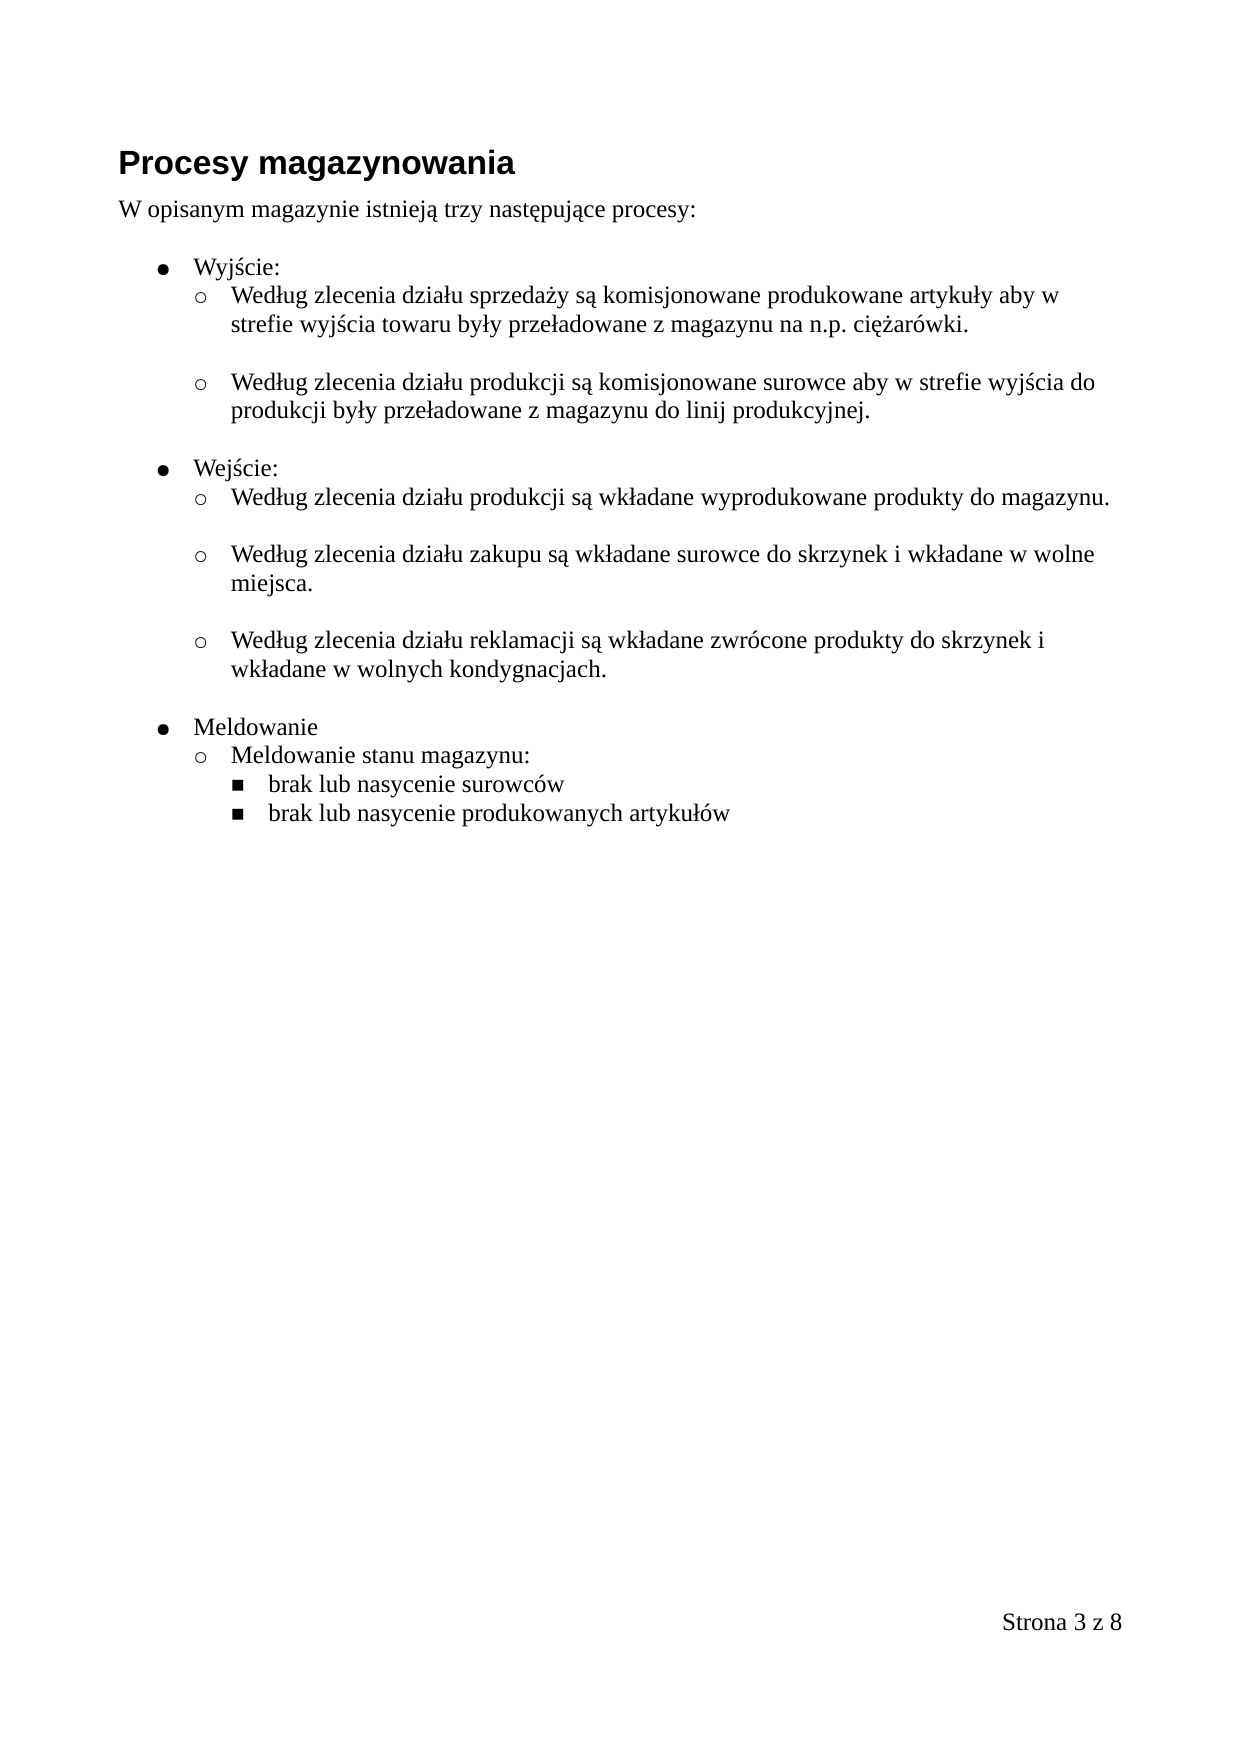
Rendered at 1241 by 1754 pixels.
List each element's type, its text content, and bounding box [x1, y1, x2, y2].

list Według zlecenia działu produkcji są wkładane wyprodukowane produkty do magazynu. [193, 482, 1122, 511]
list Wejście: [156, 453, 1122, 482]
text W opisanym magazynie istnieją trzy następujące procesy: [118, 194, 1122, 223]
list brak lub nasycenie produkowanych artykułów [231, 798, 1122, 827]
list brak lub nasycenie surowców [231, 769, 1122, 798]
list Według zlecenia działu sprzedaży są komisjonowane produkowane artykuły aby w strefie wyjścia towaru były przeładowane z magazynu na n.p. ciężarówki. [193, 281, 1122, 338]
list Wyjście: [156, 252, 1122, 281]
list Według zlecenia działu reklamacji są wkładane zwrócone produkty do skrzynek i wkładane w wolnych kondygnacjach. [193, 626, 1122, 683]
list Meldowanie stanu magazynu: [193, 741, 1122, 769]
list Według zlecenia działu produkcji są komisjonowane surowce aby w strefie wyjścia do produkcji były przeładowane z magazynu do linij produkcyjnej. [193, 367, 1122, 424]
subtitle Procesy magazynowania [118, 143, 1122, 182]
list Według zlecenia działu zakupu są wkładane surowce do skrzynek i wkładane w wolne miejsca. [193, 539, 1122, 597]
list Meldowanie [156, 712, 1122, 741]
